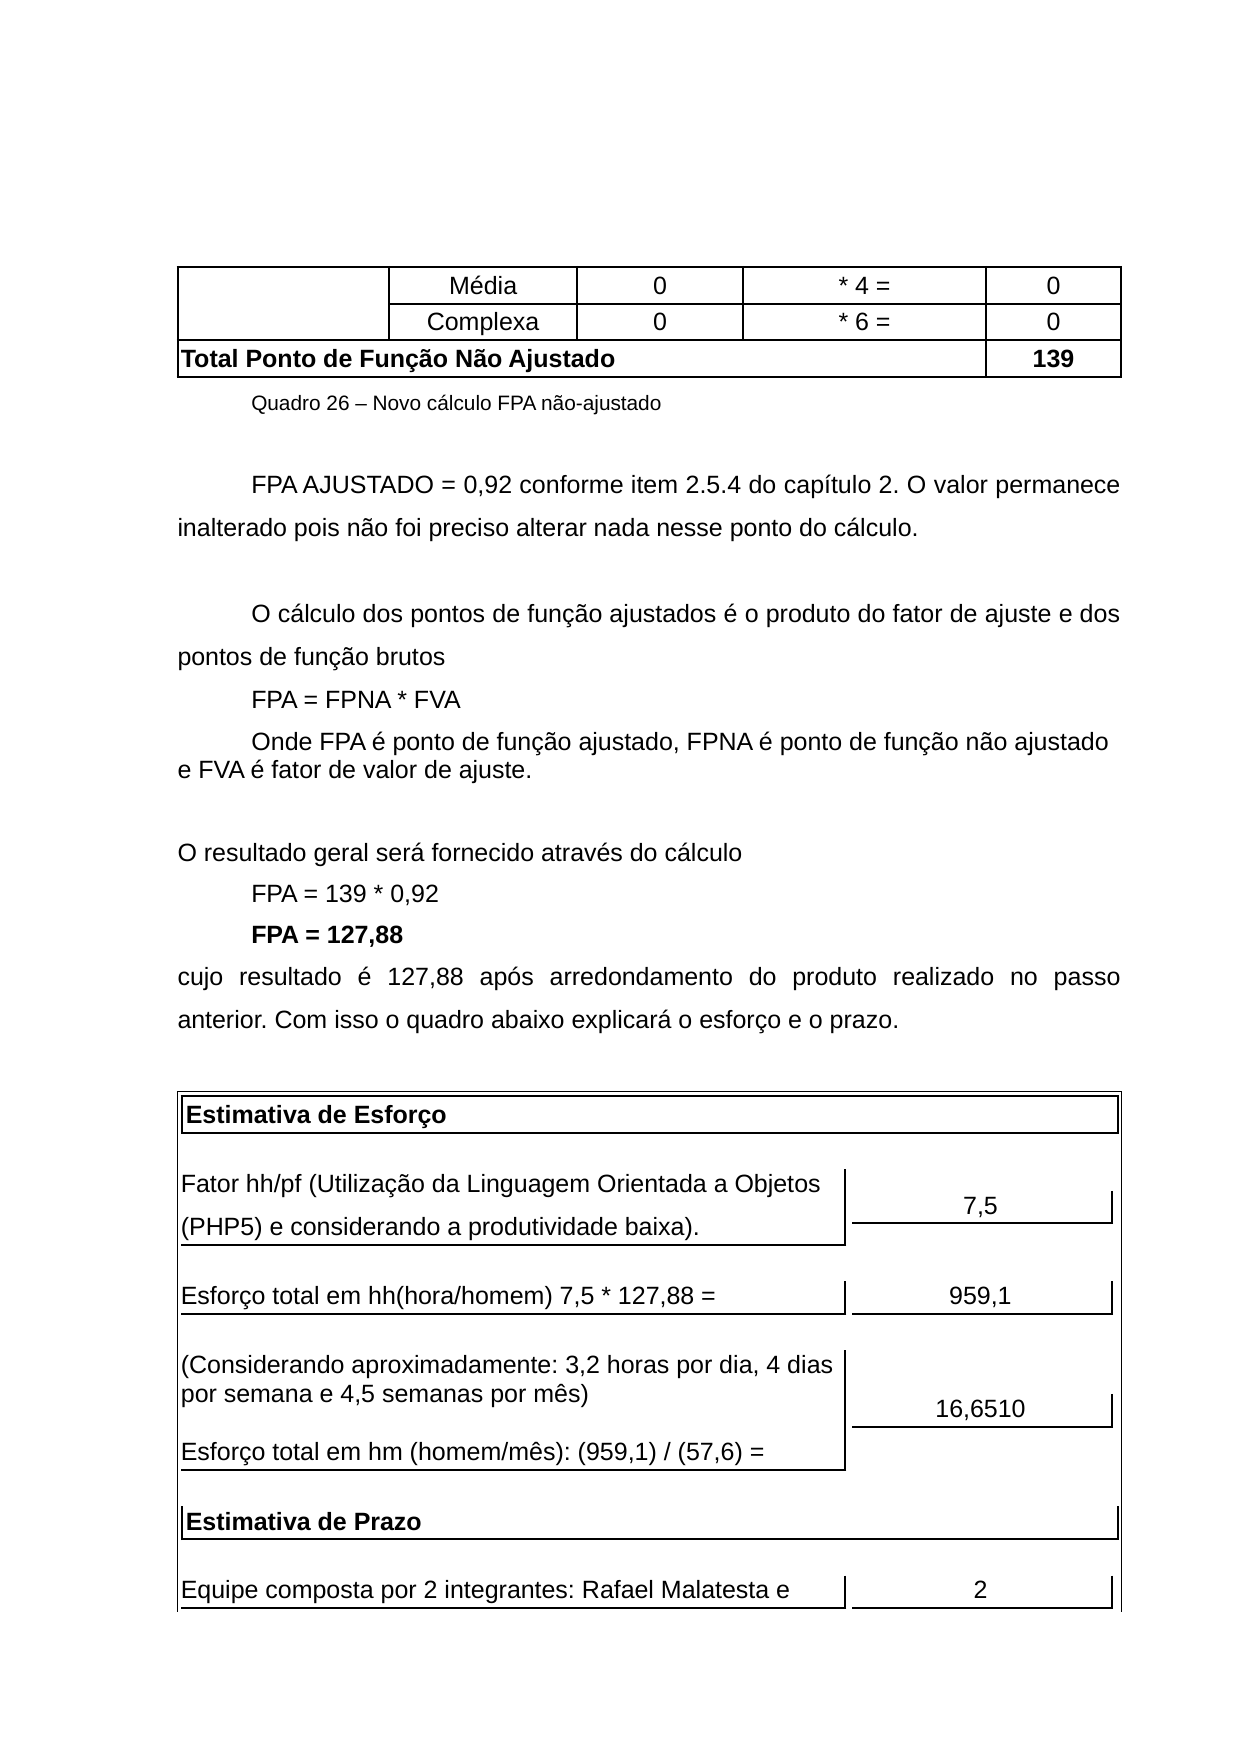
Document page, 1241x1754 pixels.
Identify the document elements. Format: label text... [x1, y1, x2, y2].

text FPA = 139 * 0,92 [177, 879, 1122, 908]
table_cell [1116, 1348, 1121, 1503]
table_cell 7,5 [849, 1166, 1116, 1278]
text FPA = FPNA * FVA [177, 686, 1122, 714]
table_cell Equipe composta por 2 integrantes: Rafael Malatesta e [178, 1573, 849, 1612]
table_cell 16,6510 [849, 1348, 1116, 1503]
table_cell 0 [987, 268, 1120, 302]
table_cell [1116, 1573, 1121, 1612]
table_cell Média [390, 268, 576, 302]
table_cell Fator hh/pf (Utilização da Linguagem Orientada a Objetos (PHP5) e considerando a produtividade baixa). [178, 1166, 849, 1278]
table_cell [1116, 1279, 1121, 1347]
table_cell [179, 268, 388, 339]
table_cell (Considerando aproximadamente: 3,2 horas por dia, 4 dias por semana e 4,5 semanas por mês) Esforço total em hm (homem/mês): (959,1) / (57,6) = [178, 1348, 849, 1503]
table_cell 0 [987, 305, 1120, 339]
table_cell Total Ponto de Função Não Ajustado [179, 341, 985, 376]
table_cell Complexa [390, 305, 576, 339]
table_cell * 6 = [744, 305, 985, 339]
table_cell Esforço total em hh(hora/homem) 7,5 * 127,88 = [178, 1279, 849, 1347]
text cujo resultado é 127,88 após arredondamento do produto realizado no passo anterior. Com isso o quadro abaixo explicará o esforço e o prazo. [177, 962, 1122, 1034]
text Quadro 26 – Novo cálculo FPA não-ajustado [177, 390, 1122, 414]
text FPA = 127,88 [177, 921, 1122, 949]
table_cell Estimativa de Prazo [178, 1504, 1121, 1573]
table_cell 2 [849, 1573, 1116, 1612]
table_cell [1116, 1166, 1121, 1278]
table_cell 0 [578, 305, 742, 339]
table_cell 0 [578, 268, 742, 302]
text FPA AJUSTADO = 0,92 conforme item 2.5.4 do capítulo 2. O valor permanece inalterado pois não foi preciso alterar nada nesse ponto do cálculo. [177, 470, 1122, 542]
table_cell * 4 = [744, 268, 985, 302]
table_header Estimativa de Esforço [178, 1092, 1121, 1166]
text O resultado geral será fornecido através do cálculo [177, 838, 1122, 867]
table_cell 959,1 [849, 1279, 1116, 1347]
text O cálculo dos pontos de função ajustados é o produto do fator de ajuste e dos pontos de função brutos [177, 599, 1122, 671]
table_cell 139 [987, 341, 1120, 376]
text Onde FPA é ponto de função ajustado, FPNA é ponto de função não ajustado e FVA é fator de valor de ajuste. [177, 727, 1122, 784]
